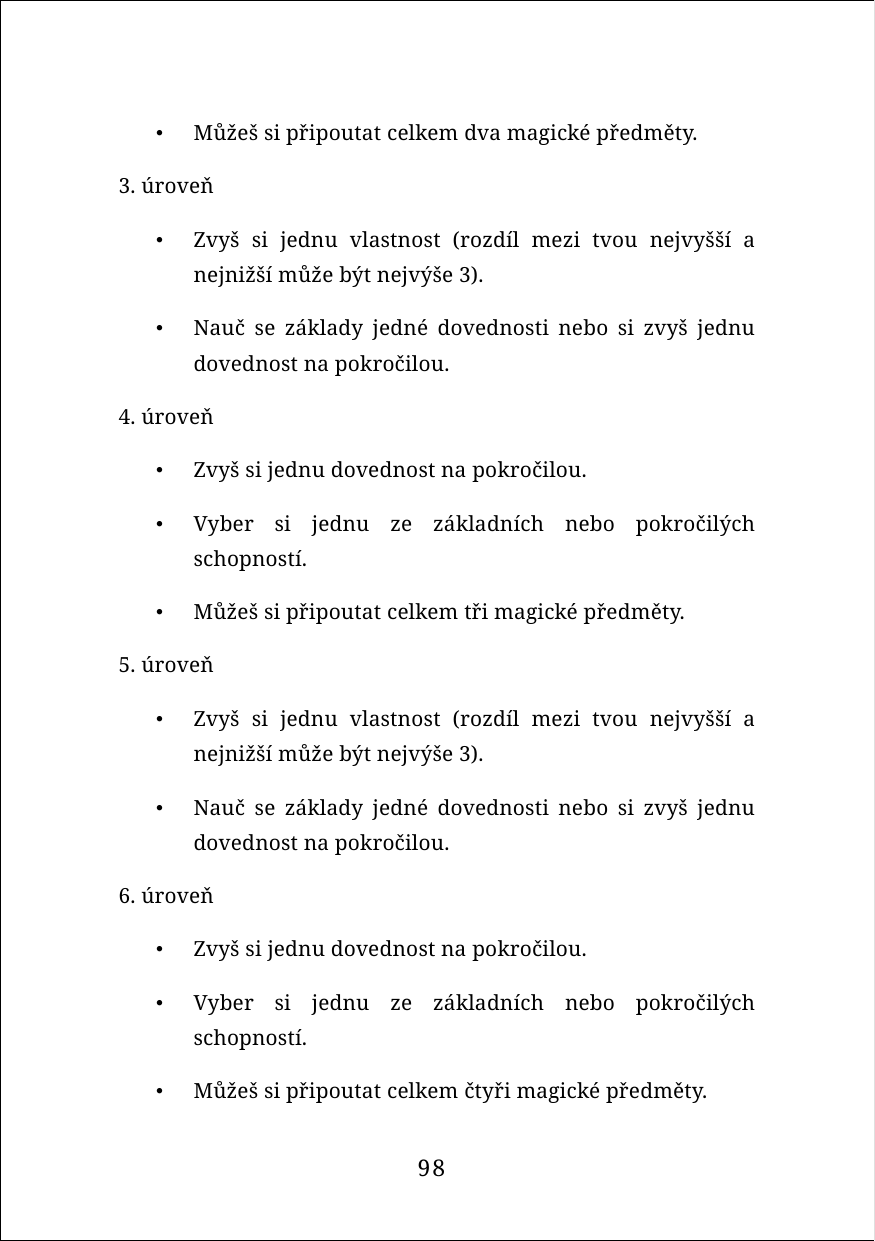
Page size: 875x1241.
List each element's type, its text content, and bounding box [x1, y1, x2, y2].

list Zvyš si jednu vlastnost (rozdíl mezi tvou nejvyšší a nejnižší může být nejvýše 3). [156, 225, 756, 289]
text 6. úroveň [118, 881, 756, 910]
list Nauč se základy jedné dovednosti nebo si zvyš jednu dovednost na pokročilou. [156, 793, 756, 857]
list Můžeš si připoutat celkem tři magické předměty. [156, 597, 756, 626]
text 5. úroveň [118, 651, 756, 679]
list Zvyš si jednu dovednost na pokročilou. [156, 455, 756, 484]
list Vyber si jednu ze základních nebo pokročilých schopností. [156, 988, 756, 1052]
list Zvyš si jednu vlastnost (rozdíl mezi tvou nejvyšší a nejnižší může být nejvýše 3). [156, 704, 756, 768]
list Můžeš si připoutat celkem čtyři magické předměty. [156, 1077, 756, 1105]
list Nauč se základy jedné dovednosti nebo si zvyš jednu dovednost na pokročilou. [156, 313, 756, 377]
list Můžeš si připoutat celkem dva magické předměty. [156, 118, 756, 147]
list Vyber si jednu ze základních nebo pokročilých schopností. [156, 509, 756, 573]
text 4. úroveň [118, 402, 756, 431]
list Zvyš si jednu dovednost na pokročilou. [156, 934, 756, 963]
text 3. úroveň [118, 171, 756, 200]
